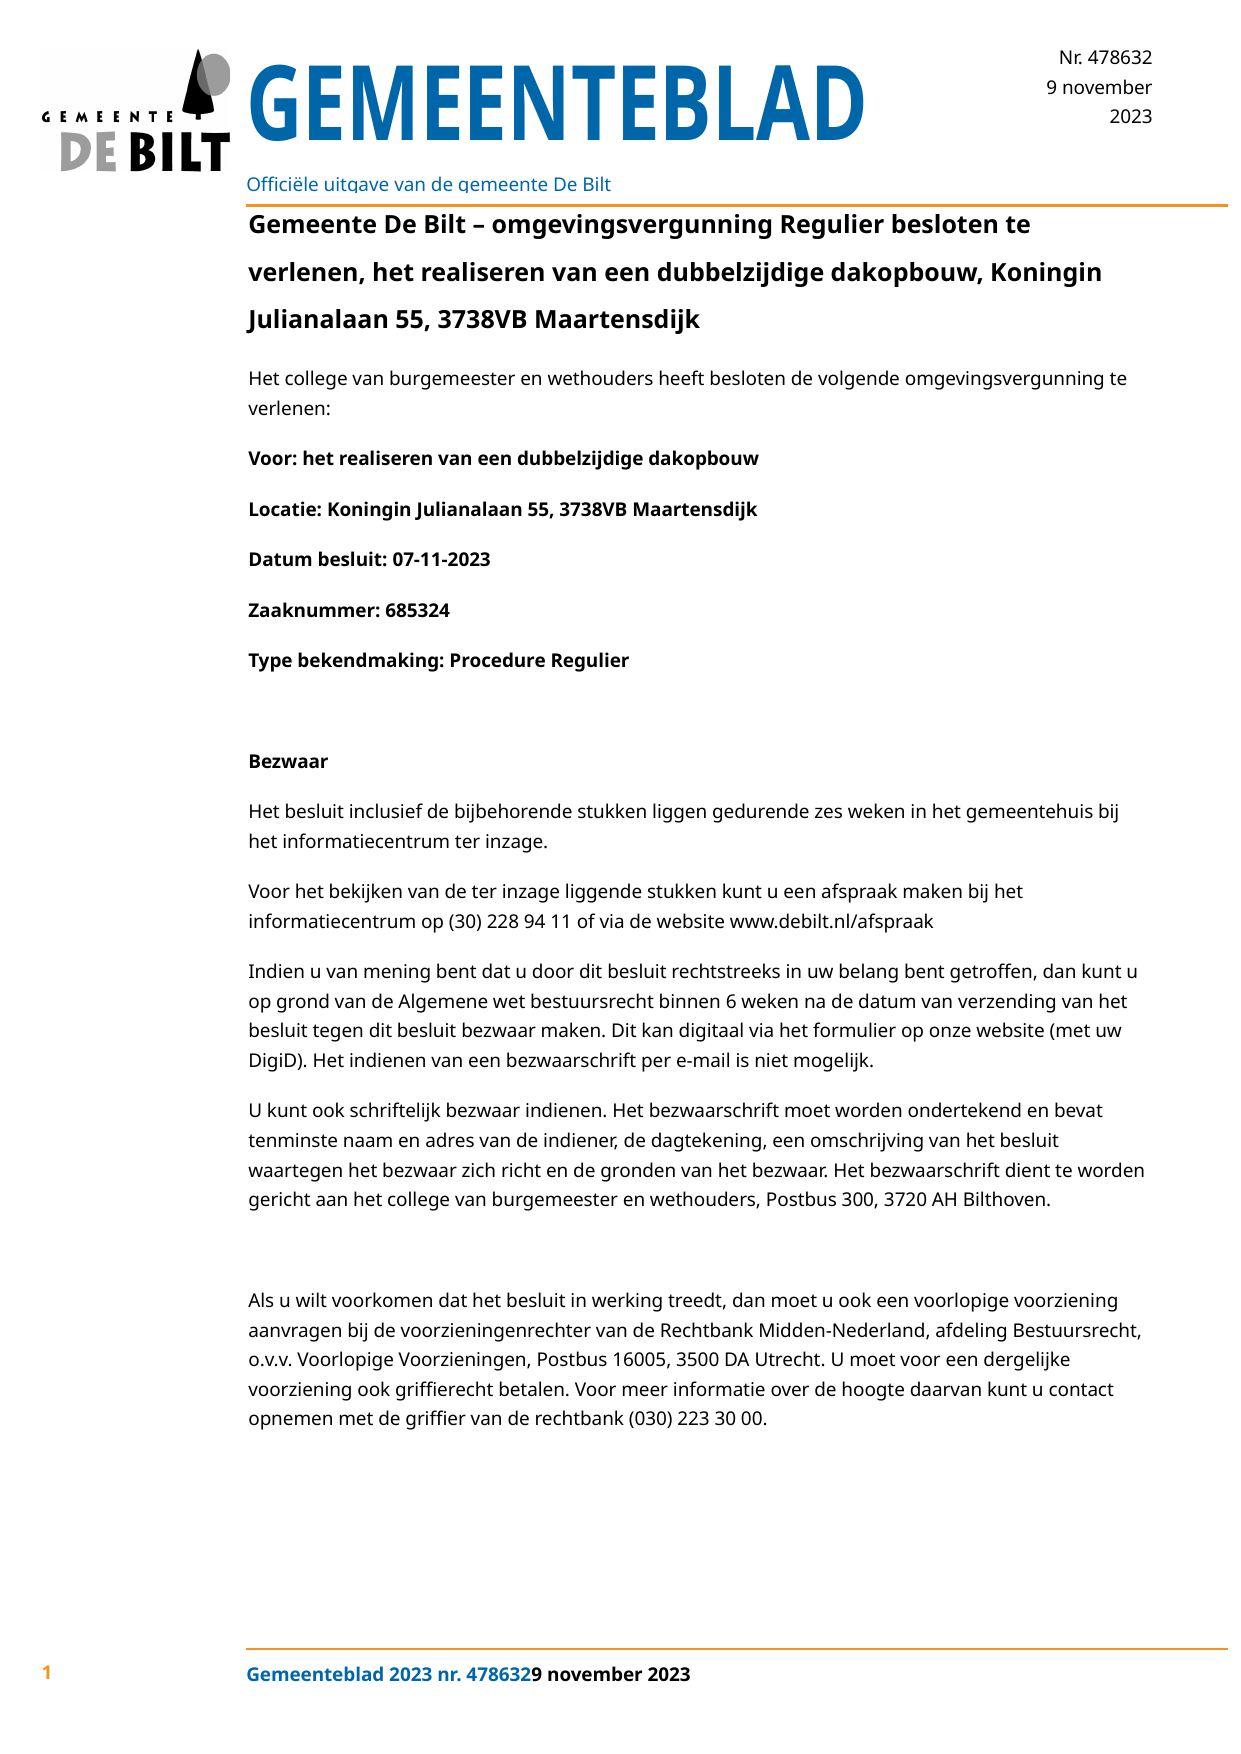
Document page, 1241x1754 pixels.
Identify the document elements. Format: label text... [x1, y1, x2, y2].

picture [41, 47, 231, 172]
text Locatie: Koningin Julianalaan 55, 3738VB Maartensdijk [248, 496, 1152, 522]
text Gemeente De Bilt – omgevingsvergunning Regulier besloten te verlenen, het realiseren van een dubbelzijdige dakopbouw, Koningin Julianalaan 55, 3738VB Maartensdijk [248, 207, 1152, 336]
text Voor: het realiseren van een dubbelzijdige dakopbouw [248, 446, 1152, 471]
text Type bekendmaking: Procedure Regulier [248, 647, 1152, 673]
text Datum besluit: 07-11-2023 [248, 546, 1152, 572]
text Indien u van mening bent dat u door dit besluit rechtstreeks in uw belang bent getroffen, dan kunt u op grond van de Algemene wet bestuursrecht binnen 6 weken na de datum van verzending van het besluit tegen dit besluit bezwaar maken. Dit kan digitaal via het formulier op onze website (met uw DigiD). Het indienen van een bezwaarschrift per e-mail is niet mogelijk. [248, 958, 1152, 1073]
text Het besluit inclusief de bijbehorende stukken liggen gedurende zes weken in het gemeentehuis bij het informatiecentrum ter inzage. [248, 798, 1152, 854]
text Als u wilt voorkomen dat het besluit in werking treedt, dan moet u ook een voorlopige voorziening aanvragen bij de voorzieningenrechter van de Rechtbank Midden-Nederland, afdeling Bestuursrecht, o.v.v. Voorlopige Voorzieningen, Postbus 16005, 3500 DA Utrecht. U moet voor een dergelijke voorziening ook griffierecht betalen. Voor meer informatie over de hoogte daarvan kunt u contact opnemen met de griffier van de rechtbank (030) 223 30 00. [248, 1287, 1152, 1431]
text Zaaknummer: 685324 [248, 597, 1152, 622]
text U kunt ook schriftelijk bezwaar indienen. Het bezwaarschrift moet worden ondertekend en bevat tenminste naam en adres van de indiener, de dagtekening, een omschrijving van het besluit waartegen het bezwaar zich richt en de gronden van het bezwaar. Het bezwaarschrift dient te worden gericht aan het college van burgemeester en wethouders, Postbus 300, 3720 AH Bilthoven. [248, 1098, 1152, 1212]
text Voor het bekijken van de ter inzage liggende stukken kunt u een afspraak maken bij het informatiecentrum op (30) 228 94 11 of via de website www.debilt.nl/afspraak [248, 878, 1152, 934]
text Het college van burgemeester en wethouders heeft besloten de volgende omgevingsvergunning te verlenen: [248, 366, 1152, 421]
text Bezwaar [248, 748, 1152, 774]
